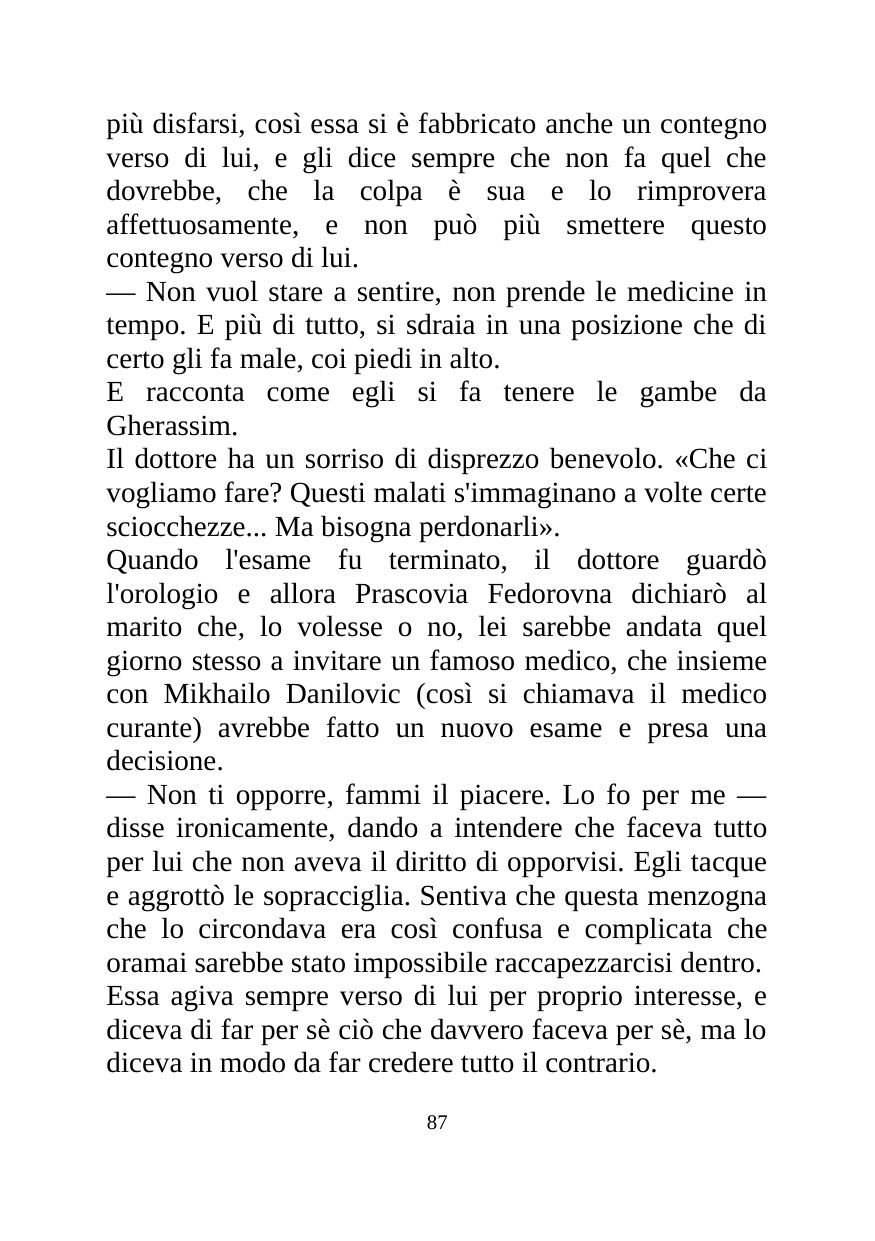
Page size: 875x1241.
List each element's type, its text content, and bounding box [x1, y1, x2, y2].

text — Non ti opporre, fammi il piacere. Lo fo per me — disse ironicamente, dando a intendere che faceva tutto per lui che non aveva il diritto di opporvisi. Egli tacque e aggrottò le sopracciglia. Sentiva che questa menzogna che lo circondava era così confusa e complicata che oramai sarebbe stato impossibile raccapezzarcisi dentro. [106, 777, 768, 978]
text Quando l'esame fu terminato, il dottore guardò l'orologio e allora Prascovia Fedorovna dichiarò al marito che, lo volesse o no, lei sarebbe andata quel giorno stesso a invitare un famoso medico, che insieme con Mikhailo Danilovic (così si chiamava il medico curante) avrebbe fatto un nuovo esame e presa una decisione. [106, 542, 768, 777]
text più disfarsi, così essa si è fabbricato anche un contegno verso di lui, e gli dice sempre che non fa quel che dovrebbe, che la colpa è sua e lo rimprovera affettuosamente, e non può più smettere questo contegno verso di lui. [106, 106, 768, 274]
text — Non vuol stare a sentire, non prende le medicine in tempo. E più di tutto, si sdraia in una posizione che di certo gli fa male, coi piedi in alto. [106, 274, 768, 374]
text E racconta come egli si fa tenere le gambe da Gherassim. [106, 374, 768, 442]
text Il dottore ha un sorriso di disprezzo benevolo. «Che ci vogliamo fare? Questi malati s'immaginano a volte certe sciocchezze... Ma bisogna perdonarli». [106, 442, 768, 542]
text Essa agiva sempre verso di lui per proprio interesse, e diceva di far per sè ciò che davvero faceva per sè, ma lo diceva in modo da far credere tutto il contrario. [106, 978, 768, 1079]
